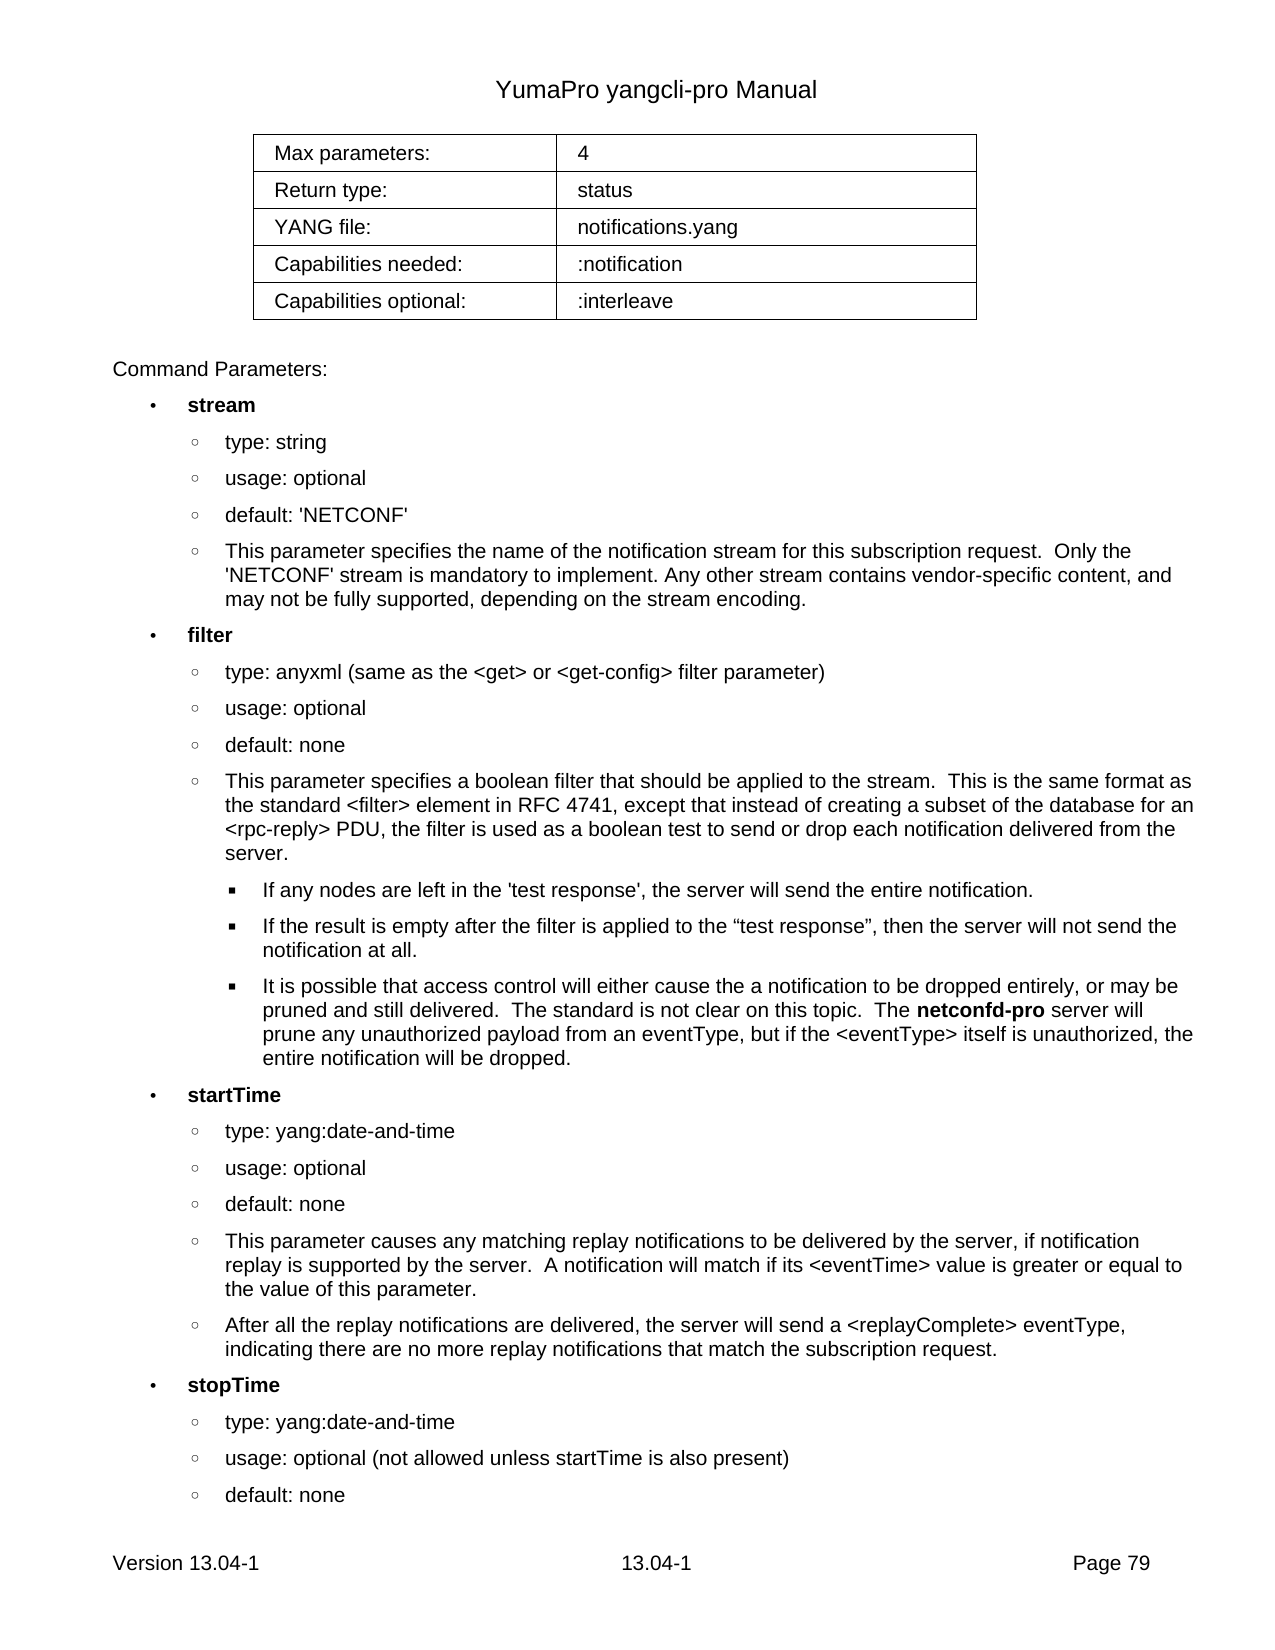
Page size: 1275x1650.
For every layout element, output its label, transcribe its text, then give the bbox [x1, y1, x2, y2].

list filter [150, 623, 1200, 647]
list default: none [187, 733, 1200, 757]
table_cell Max parameters: [254, 135, 556, 171]
list type: yang:date-and-time [187, 1119, 1200, 1143]
table_cell :notification [557, 246, 976, 282]
list This parameter causes any matching replay notifications to be delivered by the server, if notification replay is supported by the server. A notification will match if its <eventTime> value is greater or equal to the value of this parameter. [187, 1228, 1200, 1300]
table_cell Capabilities needed: [254, 246, 556, 282]
list usage: optional [187, 1156, 1200, 1179]
list If the result is empty after the filter is applied to the “test response”, then the server will not send the notification at all. [225, 914, 1200, 962]
table_cell YANG file: [254, 209, 556, 245]
list This parameter specifies the name of the notification stream for this subscription request. Only the 'NETCONF' stream is mandatory to implement. Any other stream contains vendor-specific content, and may not be fully supported, depending on the stream encoding. [187, 539, 1200, 611]
list usage: optional [187, 466, 1200, 490]
text Command Parameters: [112, 357, 1200, 381]
list default: none [187, 1192, 1200, 1216]
list This parameter specifies a boolean filter that should be applied to the stream. This is the same format as the standard <filter> element in RFC 4741, except that instead of creating a subset of the database for an <rpc-reply> PDU, the filter is used as a boolean test to send or drop each notification delivered from the server. [187, 769, 1200, 865]
list default: none [187, 1483, 1200, 1507]
list usage: optional [187, 696, 1200, 720]
table_cell Capabilities optional: [254, 283, 556, 319]
list type: string [187, 429, 1200, 453]
table_cell 4 [557, 135, 976, 171]
table_cell Return type: [254, 172, 556, 208]
table_cell notifications.yang [557, 209, 976, 245]
list After all the replay notifications are delivered, the server will send a <replayComplete> eventType, indicating there are no more replay notifications that match the subscription request. [187, 1313, 1200, 1361]
list type: anyxml (same as the <get> or <get-config> filter parameter) [187, 660, 1200, 684]
list default: 'NETCONF' [187, 502, 1200, 526]
list stopTime [150, 1373, 1200, 1397]
list usage: optional (not allowed unless startTime is also present) [187, 1446, 1200, 1470]
list If any nodes are left in the 'test response', the server will send the entire notification. [225, 877, 1200, 901]
table_cell status [557, 172, 976, 208]
list startTime [150, 1083, 1200, 1107]
list type: yang:date-and-time [187, 1410, 1200, 1434]
table_cell :interleave [557, 283, 976, 319]
list It is possible that access control will either cause the a notification to be dropped entirely, or may be pruned and still delivered. The standard is not clear on this topic. The netconfd-pro server will prune any unauthorized payload from an eventType, but if the <eventType> itself is unauthorized, the entire notification will be dropped. [225, 974, 1200, 1070]
list stream [150, 393, 1200, 417]
